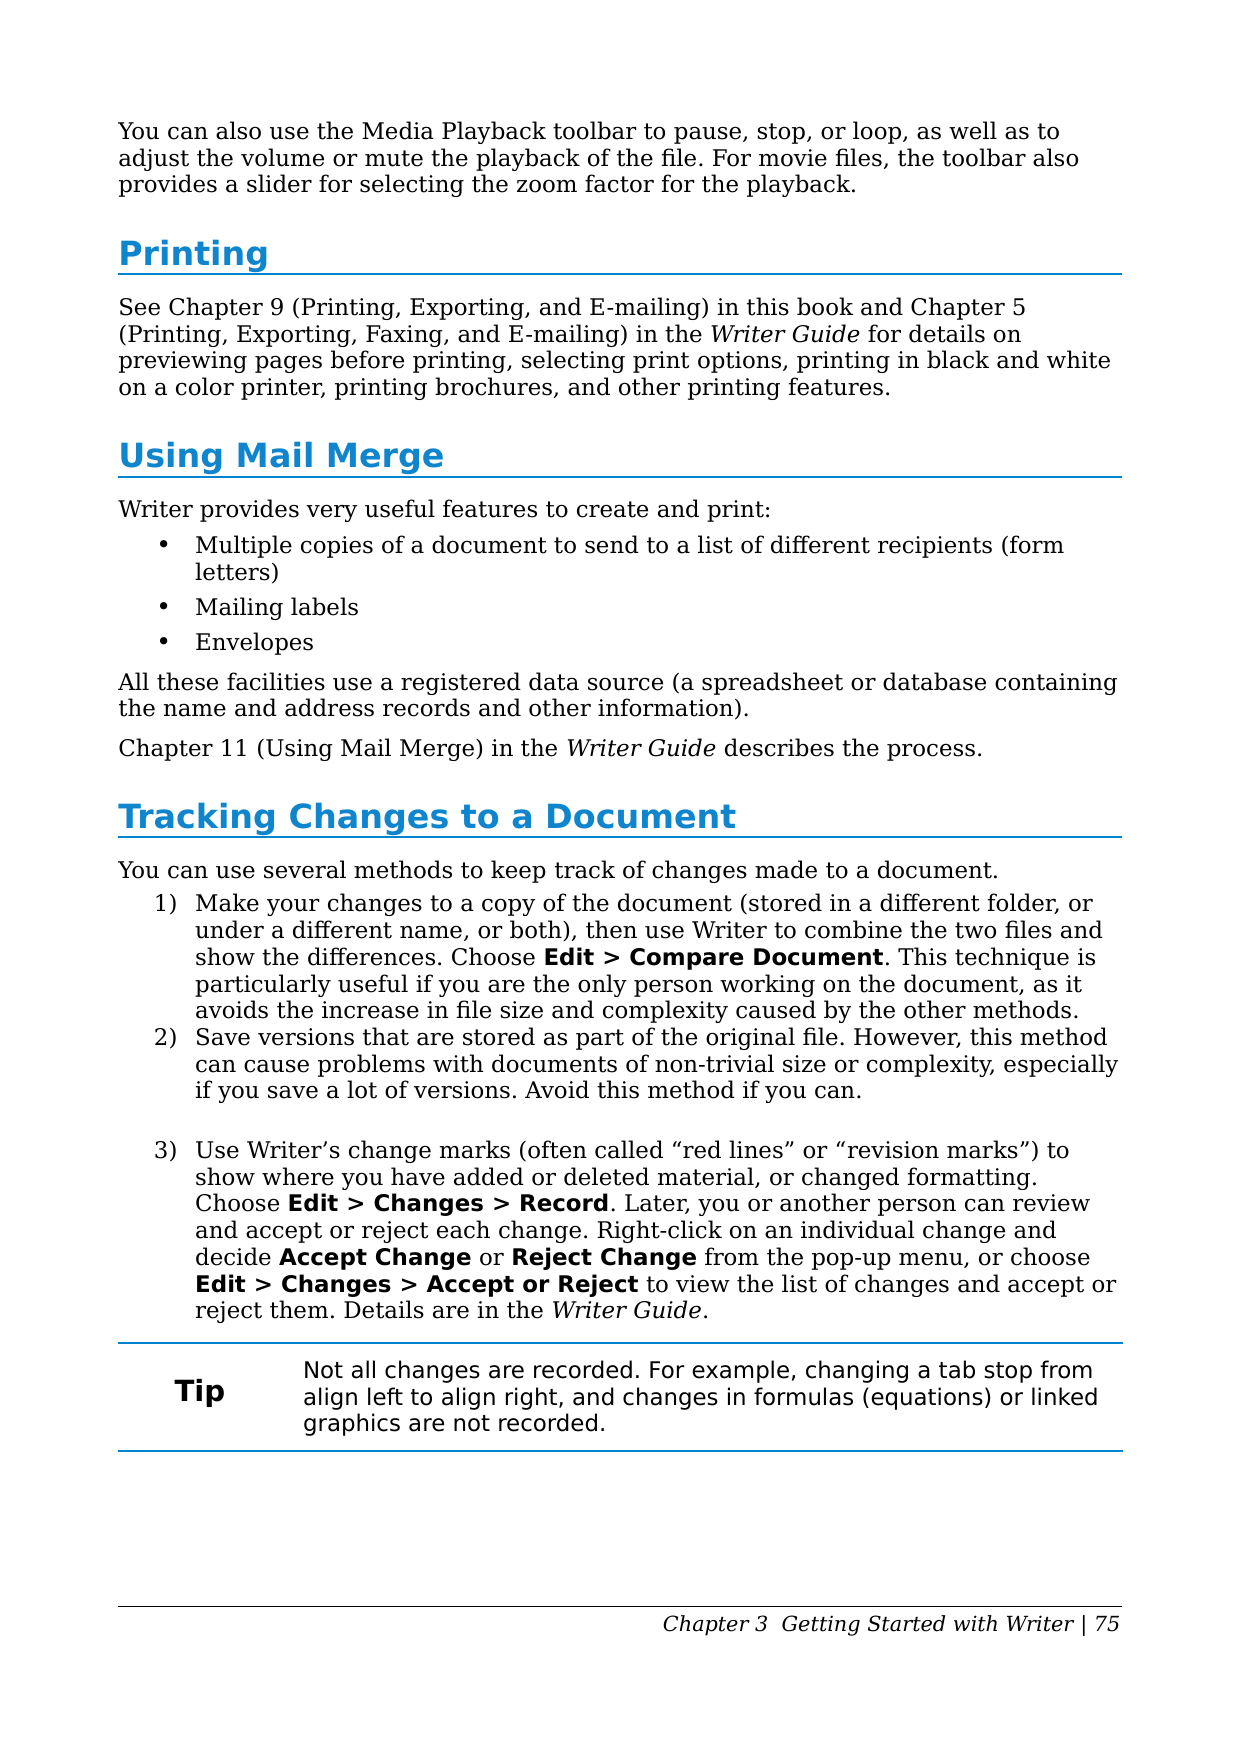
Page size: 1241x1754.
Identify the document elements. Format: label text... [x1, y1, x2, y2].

subtitle Tracking Changes to a Document [118, 797, 1122, 836]
text See Chapter 9 (Printing, Exporting, and E‑mailing) in this book and Chapter 5 (Printing, Exporting, Faxing, and E‑mailing) in the Writer Guide for details on previewing pages before printing, selecting print options, printing in black and white on a color printer, printing brochures, and other printing features. [118, 294, 1122, 401]
list Save versions that are stored as part of the original file. However, this method can cause problems with documents of non-trivial size or complexity, especially if you save a lot of versions. Avoid this method if you can. [177, 1024, 1122, 1104]
table_header Tip [118, 1344, 281, 1450]
text Chapter 11 (Using Mail Merge) in the Writer Guide describes the process. [118, 735, 1122, 761]
list Writer provides very useful features to create and print: [118, 497, 1122, 523]
text All these facilities use a registered data source (a spreadsheet or database containing the name and address records and other information). [118, 669, 1122, 722]
subtitle Using Mail Merge [118, 437, 1122, 476]
text You can also use the Media Playback toolbar to pause, stop, or loop, as well as to adjust the volume or mute the playback of the file. For movie files, the toolbar also provides a slider for selecting the zoom factor for the playback. [118, 118, 1122, 198]
subtitle Printing [118, 234, 1122, 273]
list You can use several methods to keep track of changes made to a document. [118, 857, 1122, 884]
list Mailing labels [156, 592, 1122, 621]
list Multiple copies of a document to send to a list of different recipients (form letters) [156, 530, 1122, 586]
list Use Writer’s change marks (often called “red lines” or “revision marks”) to show where you have added or deleted material, or changed formatting. Choose Edit > Changes > Record. Later, you or another person can review and accept or reject each change. Right-click on an individual change and decide Accept Change or Reject Change from the pop-up menu, or choose Edit > Changes > Accept or Reject to view the list of changes and accept or reject them. Details are in the Writer Guide. [177, 1137, 1122, 1324]
list Make your changes to a copy of the document (stored in a different folder, or under a different name, or both), then use Writer to combine the two files and show the differences. Choose Edit > Compare Document. This technique is particularly useful if you are the only person working on the document, as it avoids the increase in file size and complexity caused by the other methods. [177, 890, 1122, 1024]
list Envelopes [156, 627, 1122, 656]
table_header Not all changes are recorded. For example, changing a tab stop from align left to align right, and changes in formulas (equations) or linked graphics are not recorded. [281, 1344, 1122, 1450]
